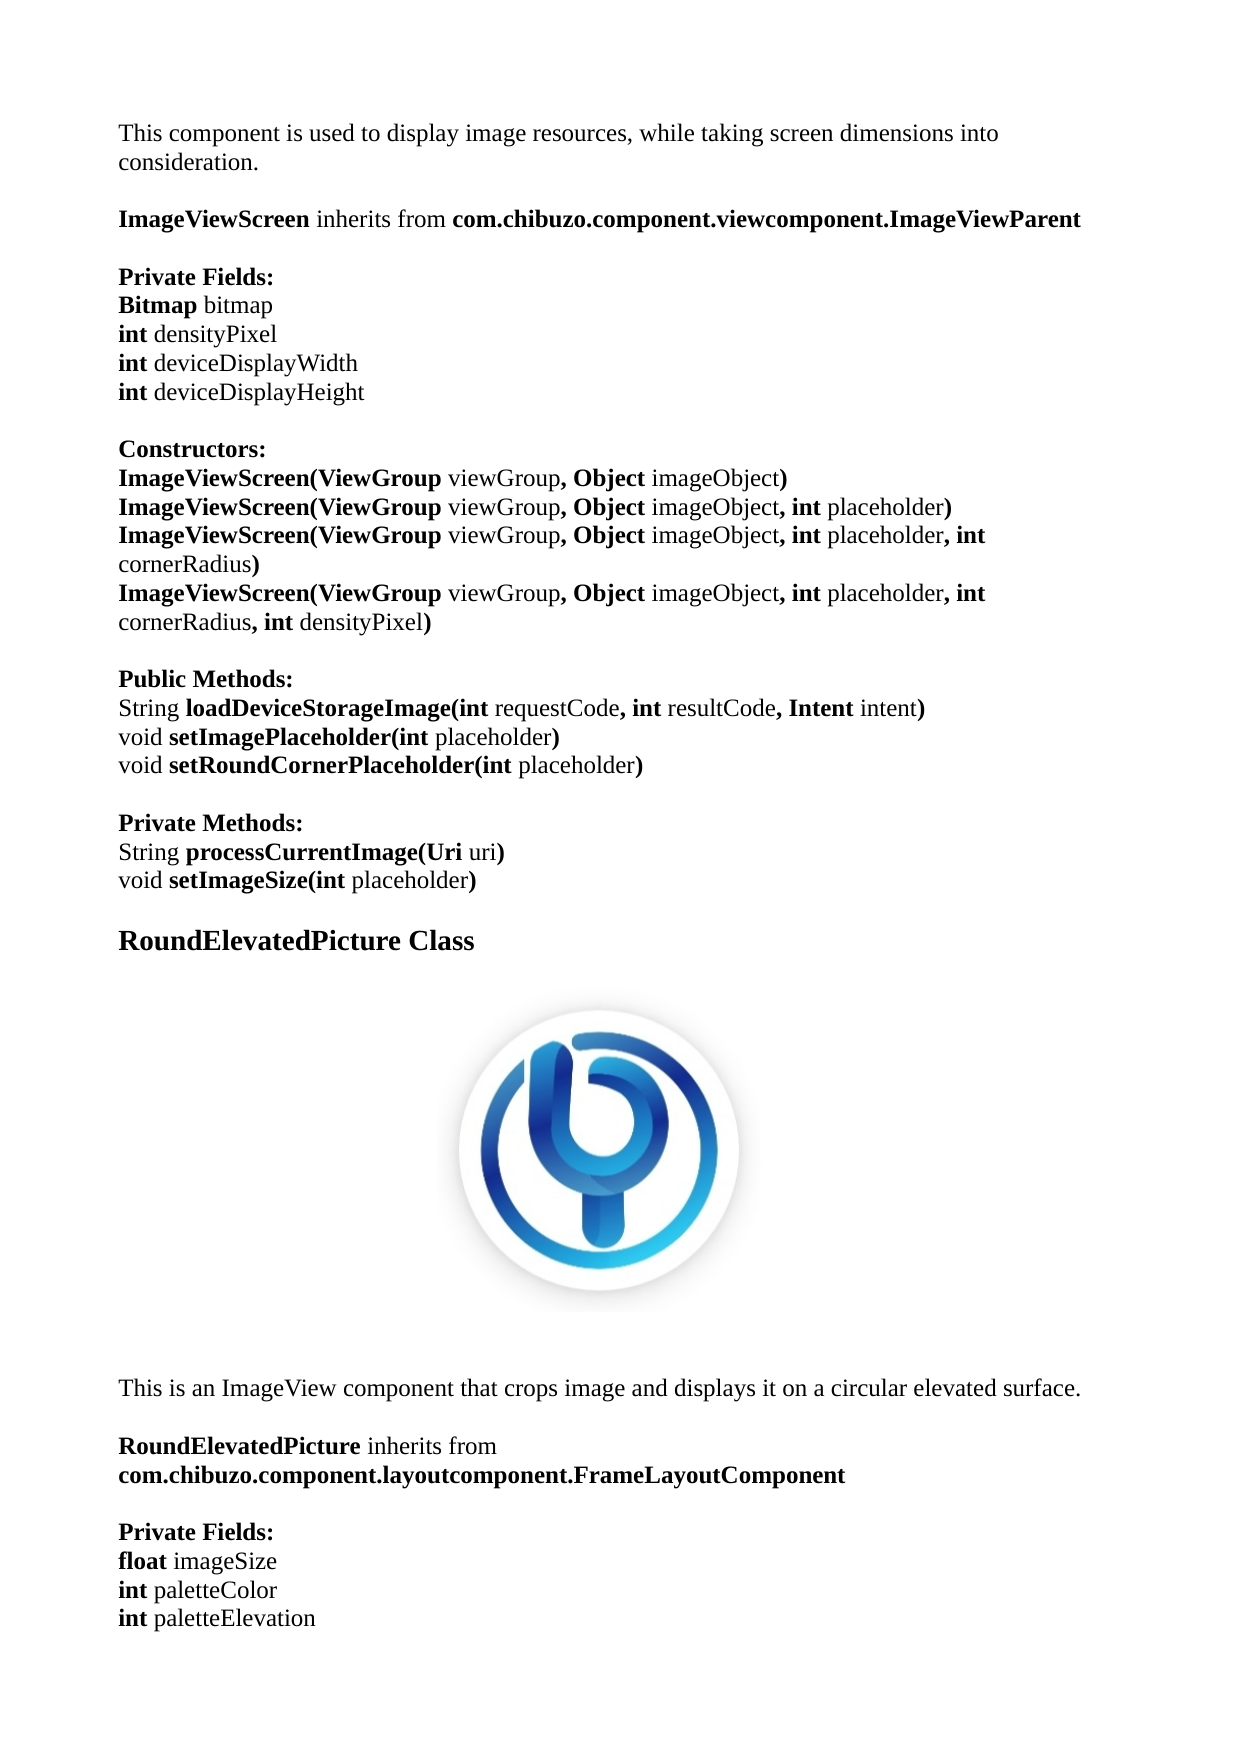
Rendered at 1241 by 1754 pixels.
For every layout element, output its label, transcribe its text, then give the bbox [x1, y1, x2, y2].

text String loadDeviceStorageImage(int requestCode, int resultCode, Intent intent) [118, 693, 1122, 722]
text ImageViewScreen(ViewGroup viewGroup, Object imageObject, int placeholder, int cornerRadius) [118, 521, 1122, 578]
text float imageSize [118, 1546, 1122, 1575]
text void setRoundCornerPlaceholder(int placeholder) [118, 751, 1122, 779]
text void setImageSize(int placeholder) [118, 866, 1122, 894]
text Private Methods: [118, 808, 1122, 837]
text Constructors: [118, 434, 1122, 463]
text ImageViewScreen(ViewGroup viewGroup, Object imageObject) [118, 463, 1122, 492]
text int densityPixel [118, 319, 1122, 348]
text int deviceDisplayHeight [118, 377, 1122, 406]
picture [405, 971, 792, 1340]
text Private Fields: [118, 1517, 1122, 1546]
text RoundElevatedPicture Class [118, 923, 1122, 957]
text void setImagePlaceholder(int placeholder) [118, 722, 1122, 751]
text Public Methods: [118, 664, 1122, 693]
text ImageViewScreen(ViewGroup viewGroup, Object imageObject, int placeholder, int cornerRadius, int densityPixel) [118, 578, 1122, 636]
text String processCurrentImage(Uri uri) [118, 837, 1122, 866]
text int paletteColor [118, 1575, 1122, 1603]
text Bitmap bitmap [118, 291, 1122, 319]
text ImageViewScreen(ViewGroup viewGroup, Object imageObject, int placeholder) [118, 492, 1122, 521]
text This is an ImageView component that crops image and displays it on a circular elevated surface. [118, 1373, 1122, 1402]
text RoundElevatedPicture inherits from com.chibuzo.component.layoutcomponent.FrameLayoutComponent [118, 1431, 1122, 1488]
text int paletteElevation [118, 1603, 1122, 1632]
text Private Fields: [118, 262, 1122, 291]
text This component is used to display image resources, while taking screen dimensions into consideration. [118, 118, 1122, 176]
text ImageViewScreen inherits from com.chibuzo.component.viewcomponent.ImageViewParent [118, 204, 1122, 233]
text int deviceDisplayWidth [118, 348, 1122, 377]
